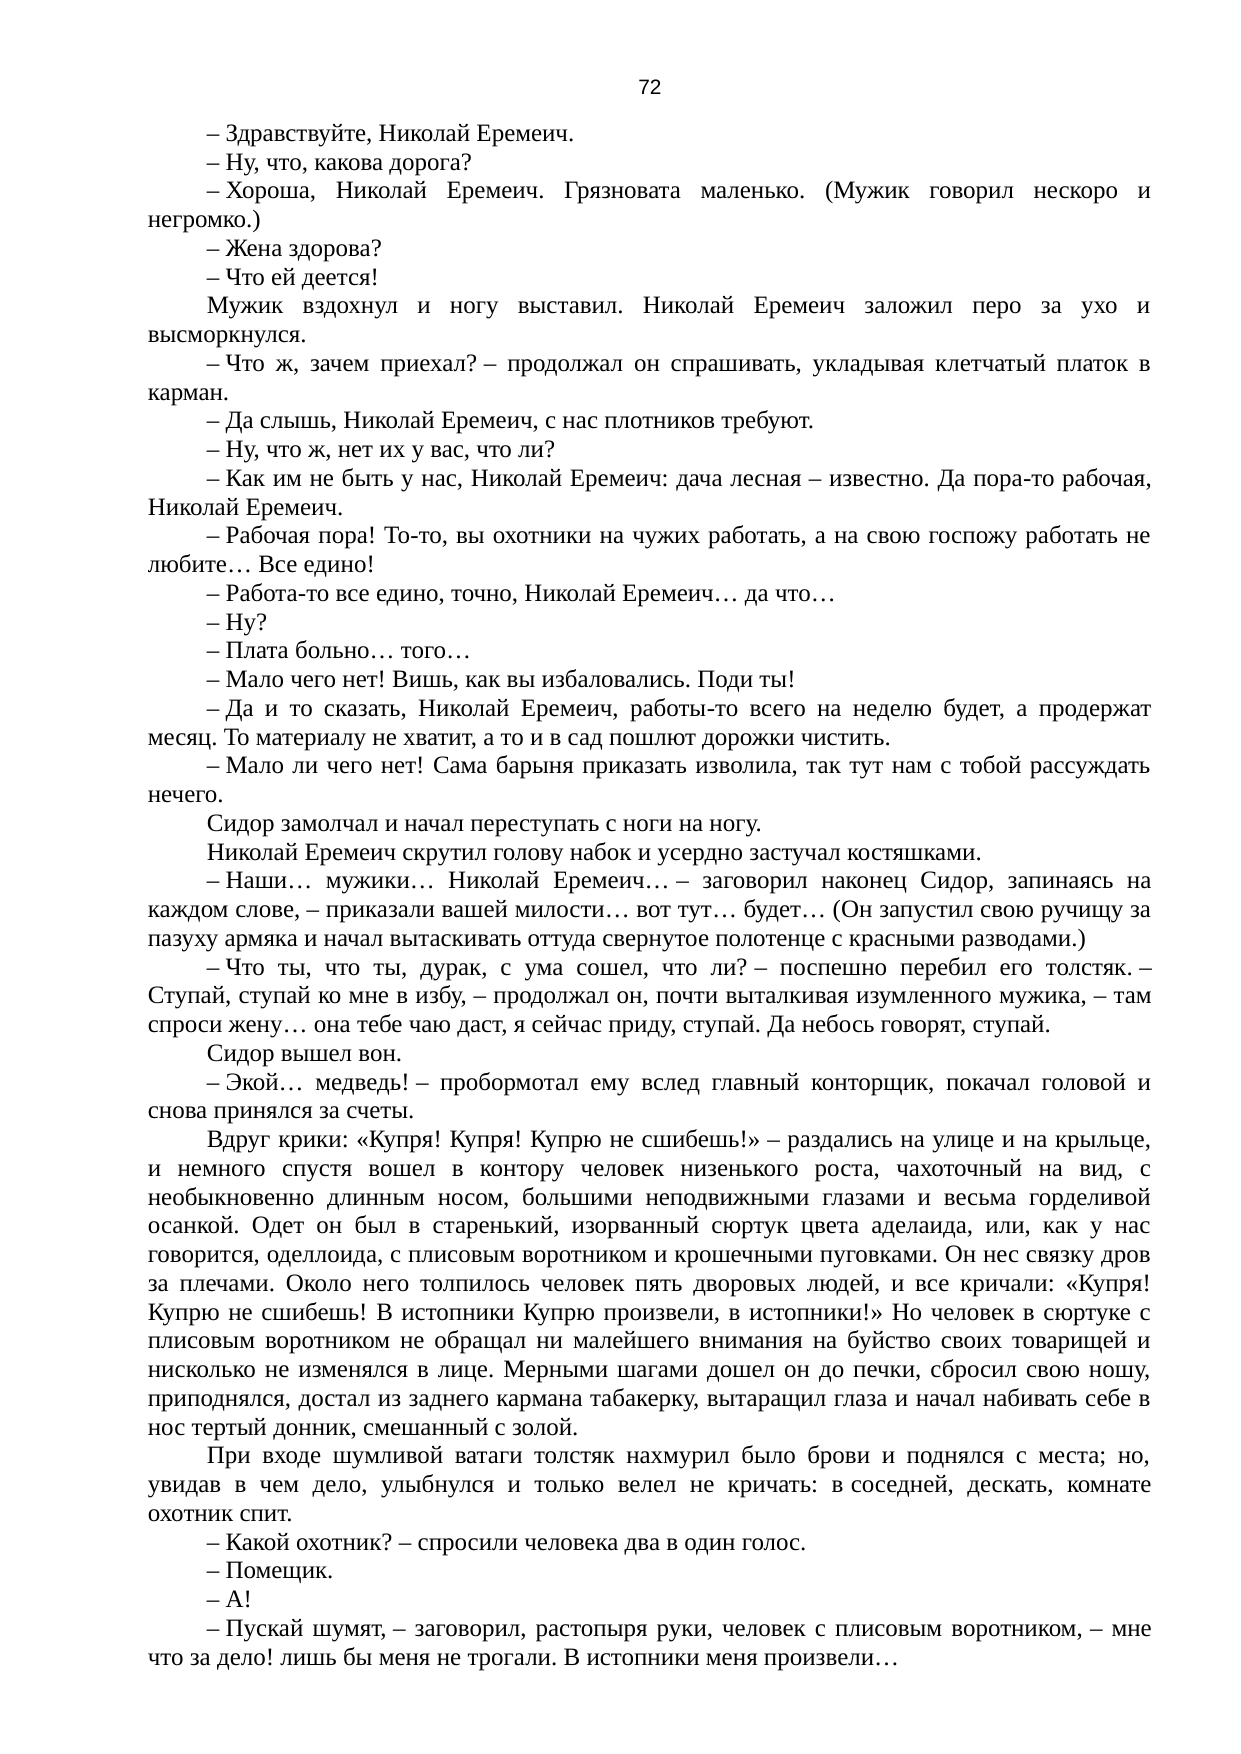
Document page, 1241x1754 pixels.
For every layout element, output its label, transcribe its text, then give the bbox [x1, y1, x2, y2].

text – Ну? [148, 607, 1152, 636]
text – Мало ли чего нет! Сама барыня приказать изволила, так тут нам с тобой рассуждать нечего. [148, 751, 1152, 808]
text – Пускай шумят, – заговорил, растопыря руки, человек с плисовым воротником, – мне что за дело! лишь бы меня не трогали. В истопники меня произвели… [148, 1613, 1152, 1671]
text – Что ей деется! [148, 262, 1152, 291]
text – Рабочая пора! То‑то, вы охотники на чужих работать, а на свою госпожу работать не любите… Все едино! [148, 521, 1152, 578]
text – Ну, что ж, нет их у вас, что ли? [148, 434, 1152, 463]
text – Мало чего нет! Вишь, как вы избаловались. Поди ты! [148, 664, 1152, 693]
text – Да и то сказать, Николай Еремеич, работы‑то всего на неделю будет, а продержат месяц. То материалу не хватит, а то и в сад пошлют дорожки чистить. [148, 693, 1152, 751]
text – Здравствуйте, Николай Еремеич. [148, 118, 1152, 147]
text – Что ты, что ты, дурак, с ума сошел, что ли? – поспешно перебил его толстяк. – Ступай, ступай ко мне в избу, – продолжал он, почти выталкивая изумленного мужика, – там спроси жену… она тебе чаю даст, я сейчас приду, ступай. Да небось говорят, ступай. [148, 952, 1152, 1038]
text – Жена здорова? [148, 233, 1152, 262]
text – Плата больно… того… [148, 636, 1152, 664]
text – Наши… мужики… Николай Еремеич… – заговорил наконец Сидор, запинаясь на каждом слове, – приказали вашей милости… вот тут… будет… (Он запустил свою ручищу за пазуху армяка и начал вытаскивать оттуда свернутое полотенце с красными разводами.) [148, 866, 1152, 952]
text При входе шумливой ватаги толстяк нахмурил было брови и поднялся с места; но, увидав в чем дело, улыбнулся и только велел не кричать: в соседней, дескать, комнате охотник спит. [148, 1441, 1152, 1527]
text – Да слышь, Николай Еремеич, с нас плотников требуют. [148, 406, 1152, 434]
text – Как им не быть у нас, Николай Еремеич: дача лесная – известно. Да пора‑то рабочая, Николай Еремеич. [148, 463, 1152, 521]
text Сидор вышел вон. [148, 1038, 1152, 1067]
text – А! [148, 1584, 1152, 1613]
text Вдруг крики: «Купря! Купря! Купрю не сшибешь!» – раздались на улице и на крыльце, и немного спустя вошел в контору человек низенького роста, чахоточный на вид, с необыкновенно длинным носом, большими неподвижными глазами и весьма горделивой осанкой. Одет он был в старенький, изорванный сюртук цвета аделаида, или, как у нас говорится, оделлоида, с плисовым воротником и крошечными пуговками. Он нес связку дров за плечами. Около него толпилось человек пять дворовых людей, и все кричали: «Купря! Купрю не сшибешь! В истопники Купрю произвели, в истопники!» Но человек в сюртуке с плисовым воротником не обращал ни малейшего внимания на буйство своих товарищей и нисколько не изменялся в лице. Мерными шагами дошел он до печки, сбросил свою ношу, приподнялся, достал из заднего кармана табакерку, вытаращил глаза и начал набивать себе в нос тертый донник, смешанный с золой. [148, 1124, 1152, 1441]
text Сидор замолчал и начал переступать с ноги на ногу. [148, 808, 1152, 837]
text Николай Еремеич скрутил голову набок и усердно застучал костяшками. [148, 837, 1152, 866]
text – Что ж, зачем приехал? – продолжал он спрашивать, укладывая клетчатый платок в карман. [148, 348, 1152, 406]
text Мужик вздохнул и ногу выставил. Николай Еремеич заложил перо за ухо и высморкнулся. [148, 291, 1152, 348]
text – Работа‑то все едино, точно, Николай Еремеич… да что… [148, 578, 1152, 607]
text – Ну, что, какова дорога? [148, 147, 1152, 176]
text – Хороша, Николай Еремеич. Грязновата маленько. (Мужик говорил нескоро и негромко.) [148, 176, 1152, 233]
text – Экой… медведь! – пробормотал ему вслед главный конторщик, покачал головой и снова принялся за счеты. [148, 1067, 1152, 1124]
text – Помещик. [148, 1556, 1152, 1584]
text – Какой охотник? – спросили человека два в один голос. [148, 1527, 1152, 1556]
